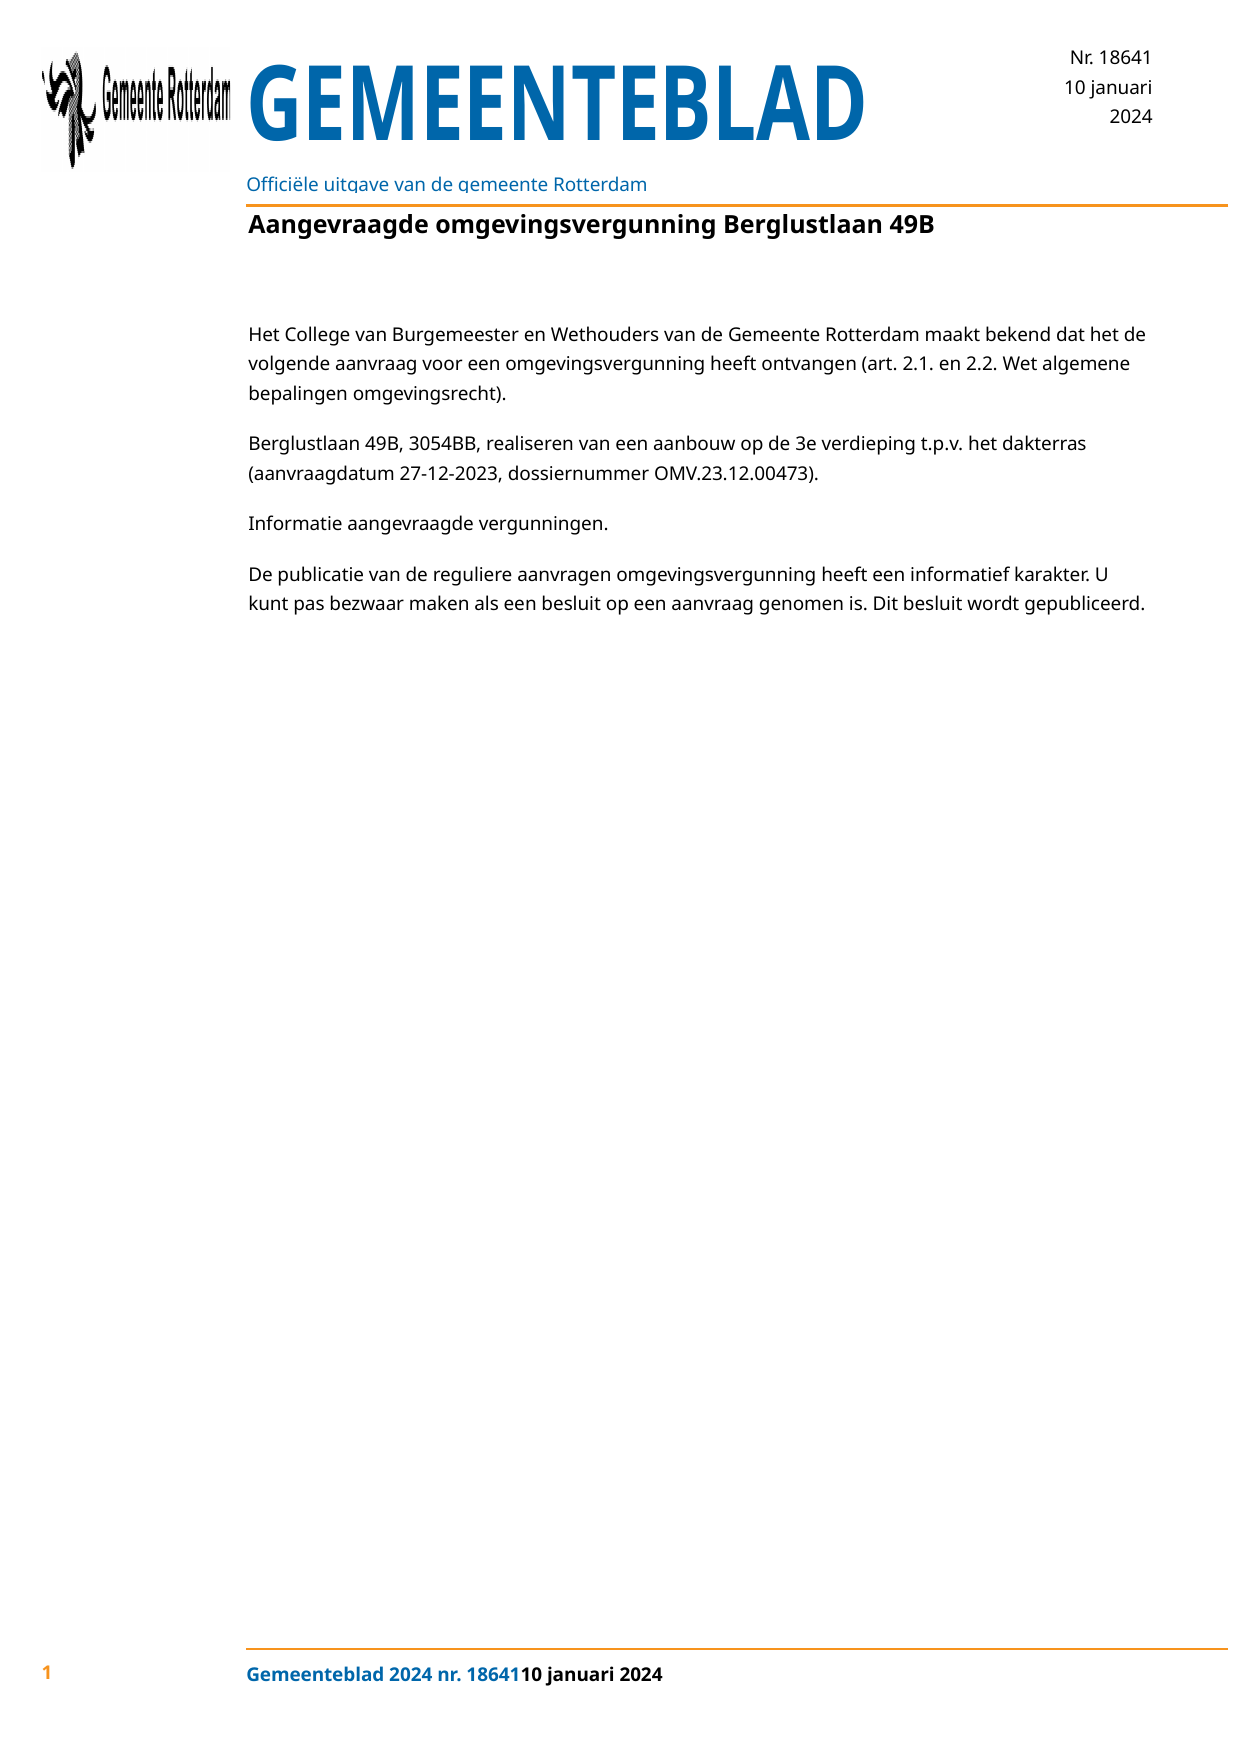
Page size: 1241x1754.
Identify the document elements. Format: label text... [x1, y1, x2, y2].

text Het College van Burgemeester en Wethouders van de Gemeente Rotterdam maakt bekend dat het de volgende aanvraag voor een omgevingsvergunning heeft ontvangen (art. 2.1. en 2.2. Wet algemene bepalingen omgevingsrecht). [248, 321, 1152, 406]
text Aangevraagde omgevingsvergunning Berglustlaan 49B [248, 207, 1152, 241]
text Berglustlaan 49B, 3054BB, realiseren van een aanbouw op de 3e verdieping t.p.v. het dakterras (aanvraagdatum 27-12-2023, dossiernummer OMV.23.12.00473). [248, 430, 1152, 486]
picture [41, 47, 231, 172]
text De publicatie van de reguliere aanvragen omgevingsvergunning heeft een informatief karakter. U kunt pas bezwaar maken als een besluit op een aanvraag genomen is. Dit besluit wordt gepubliceerd. [248, 561, 1152, 616]
text Informatie aangevraagde vergunningen. [248, 510, 1152, 536]
